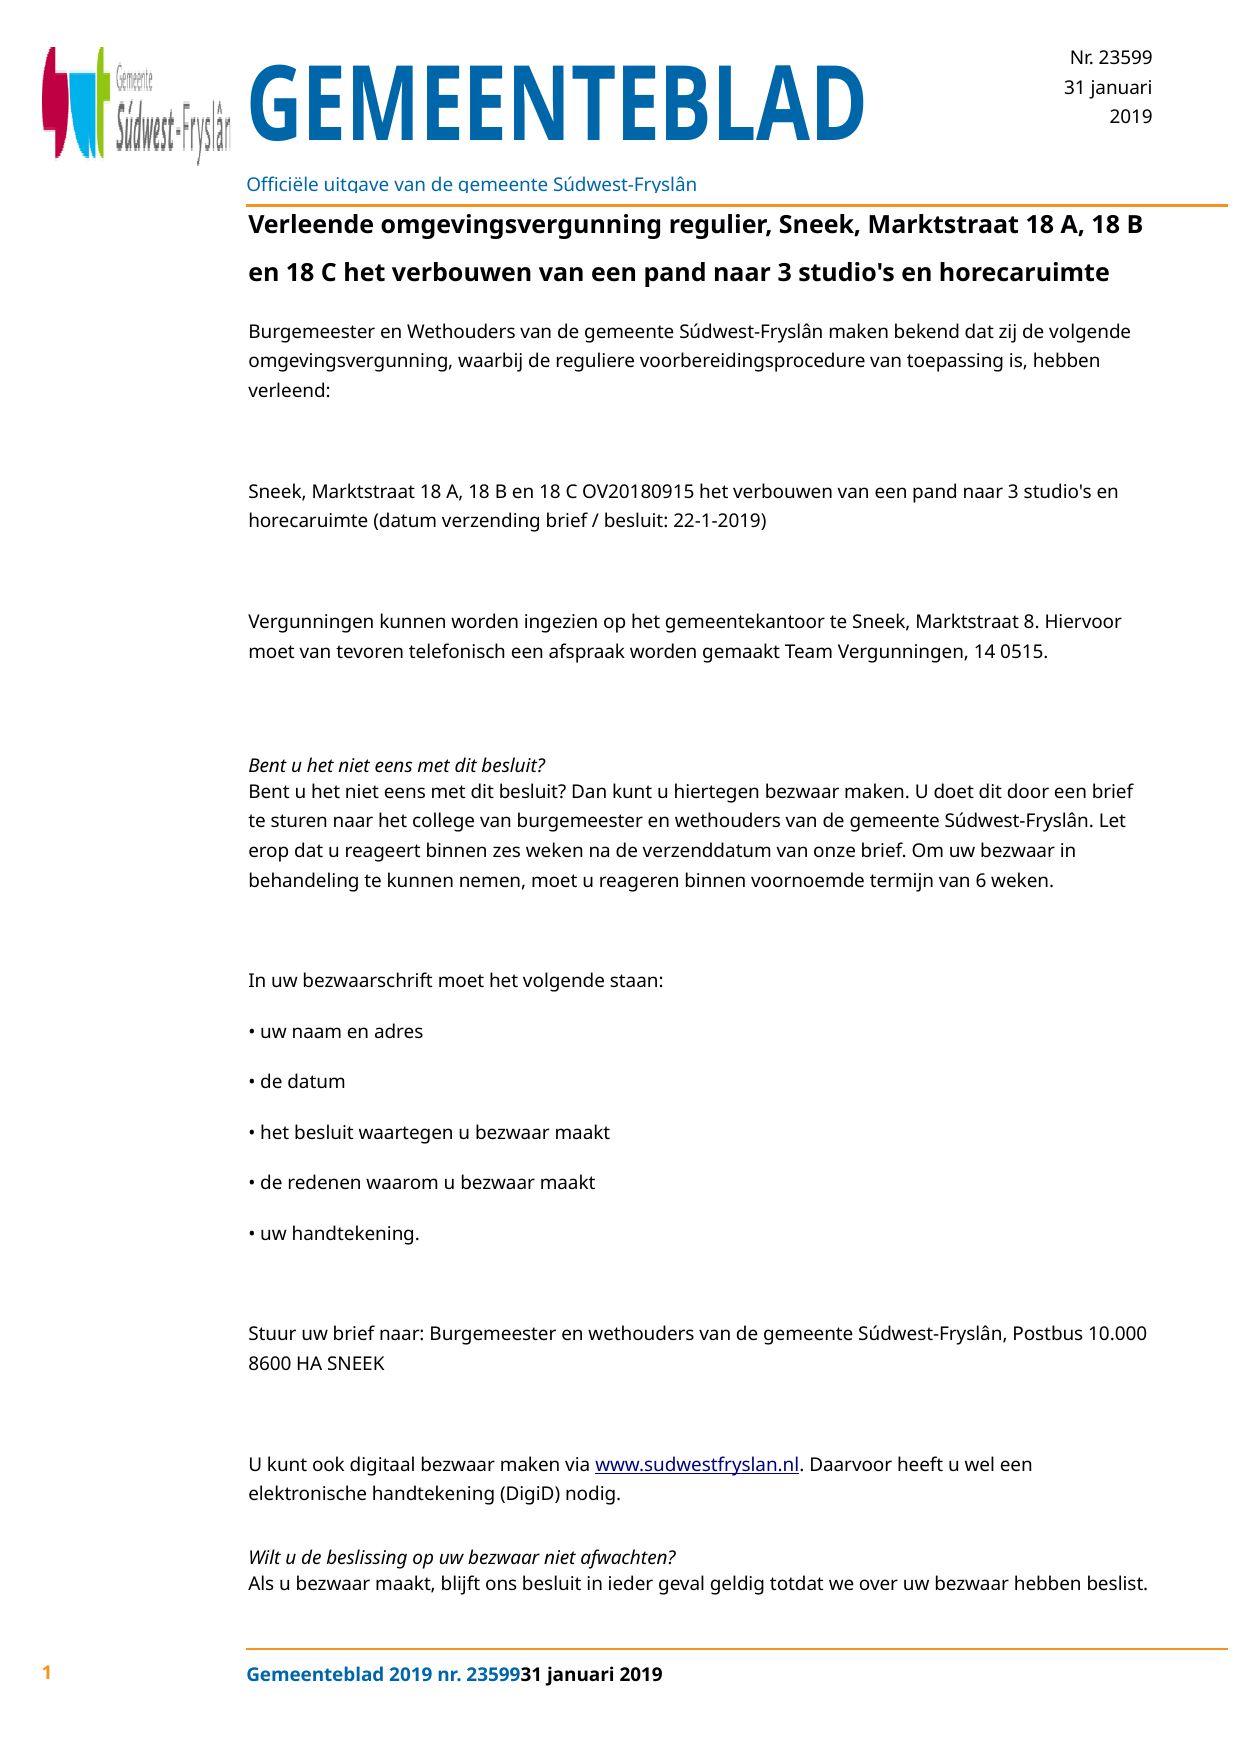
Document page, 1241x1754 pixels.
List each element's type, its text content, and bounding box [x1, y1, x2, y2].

text Bent u het niet eens met dit besluit? Dan kunt u hiertegen bezwaar maken. U doet dit door een brief te sturen naar het college van burgemeester en wethouders van de gemeente Súdwest-Fryslân. Let erop dat u reageert binnen zes weken na de verzenddatum van onze brief. Om uw bezwaar in behandeling te kunnen nemen, moet u reageren binnen voornoemde termijn van 6 weken. [248, 778, 1152, 892]
text • uw naam en adres [248, 1018, 1152, 1044]
text • de datum [248, 1068, 1152, 1094]
text U kunt ook digitaal bezwaar maken via www.sudwestfryslan.nl. Daarvoor heeft u wel een elektronische handtekening (DigiD) nodig. [248, 1451, 1152, 1506]
picture [41, 47, 231, 172]
text Verleende omgevingsvergunning regulier, Sneek, Marktstraat 18 A, 18 B en 18 C het verbouwen van een pand naar 3 studio's en horecaruimte [248, 207, 1152, 288]
text • uw handtekening. [248, 1220, 1152, 1245]
text Wilt u de beslissing op uw bezwaar niet afwachten? [248, 1544, 1152, 1570]
text Als u bezwaar maakt, blijft ons besluit in ieder geval geldig totdat we over uw bezwaar hebben beslist. [248, 1570, 1152, 1596]
text Stuur uw brief naar: Burgemeester en wethouders van de gemeente Súdwest-Fryslân, Postbus 10.000 8600 HA SNEEK [248, 1321, 1152, 1376]
text In uw bezwaarschrift moet het volgende staan: [248, 968, 1152, 993]
text Vergunningen kunnen worden ingezien op het gemeentekantoor te Sneek, Marktstraat 8. Hiervoor moet van tevoren telefonisch een afspraak worden gemaakt Team Vergunningen, 14 0515. [248, 608, 1152, 664]
text • de redenen waarom u bezwaar maakt [248, 1169, 1152, 1195]
text Burgemeester en Wethouders van de gemeente Súdwest-Fryslân maken bekend dat zij de volgende omgevingsvergunning, waarbij de reguliere voorbereidingsprocedure van toepassing is, hebben verleend: [248, 318, 1152, 403]
text Bent u het niet eens met dit besluit? [248, 752, 1152, 778]
text • het besluit waartegen u bezwaar maakt [248, 1119, 1152, 1144]
text Sneek, Marktstraat 18 A, 18 B en 18 C OV20180915 het verbouwen van een pand naar 3 studio's en horecaruimte (datum verzending brief / besluit: 22-1-2019) [248, 478, 1152, 533]
